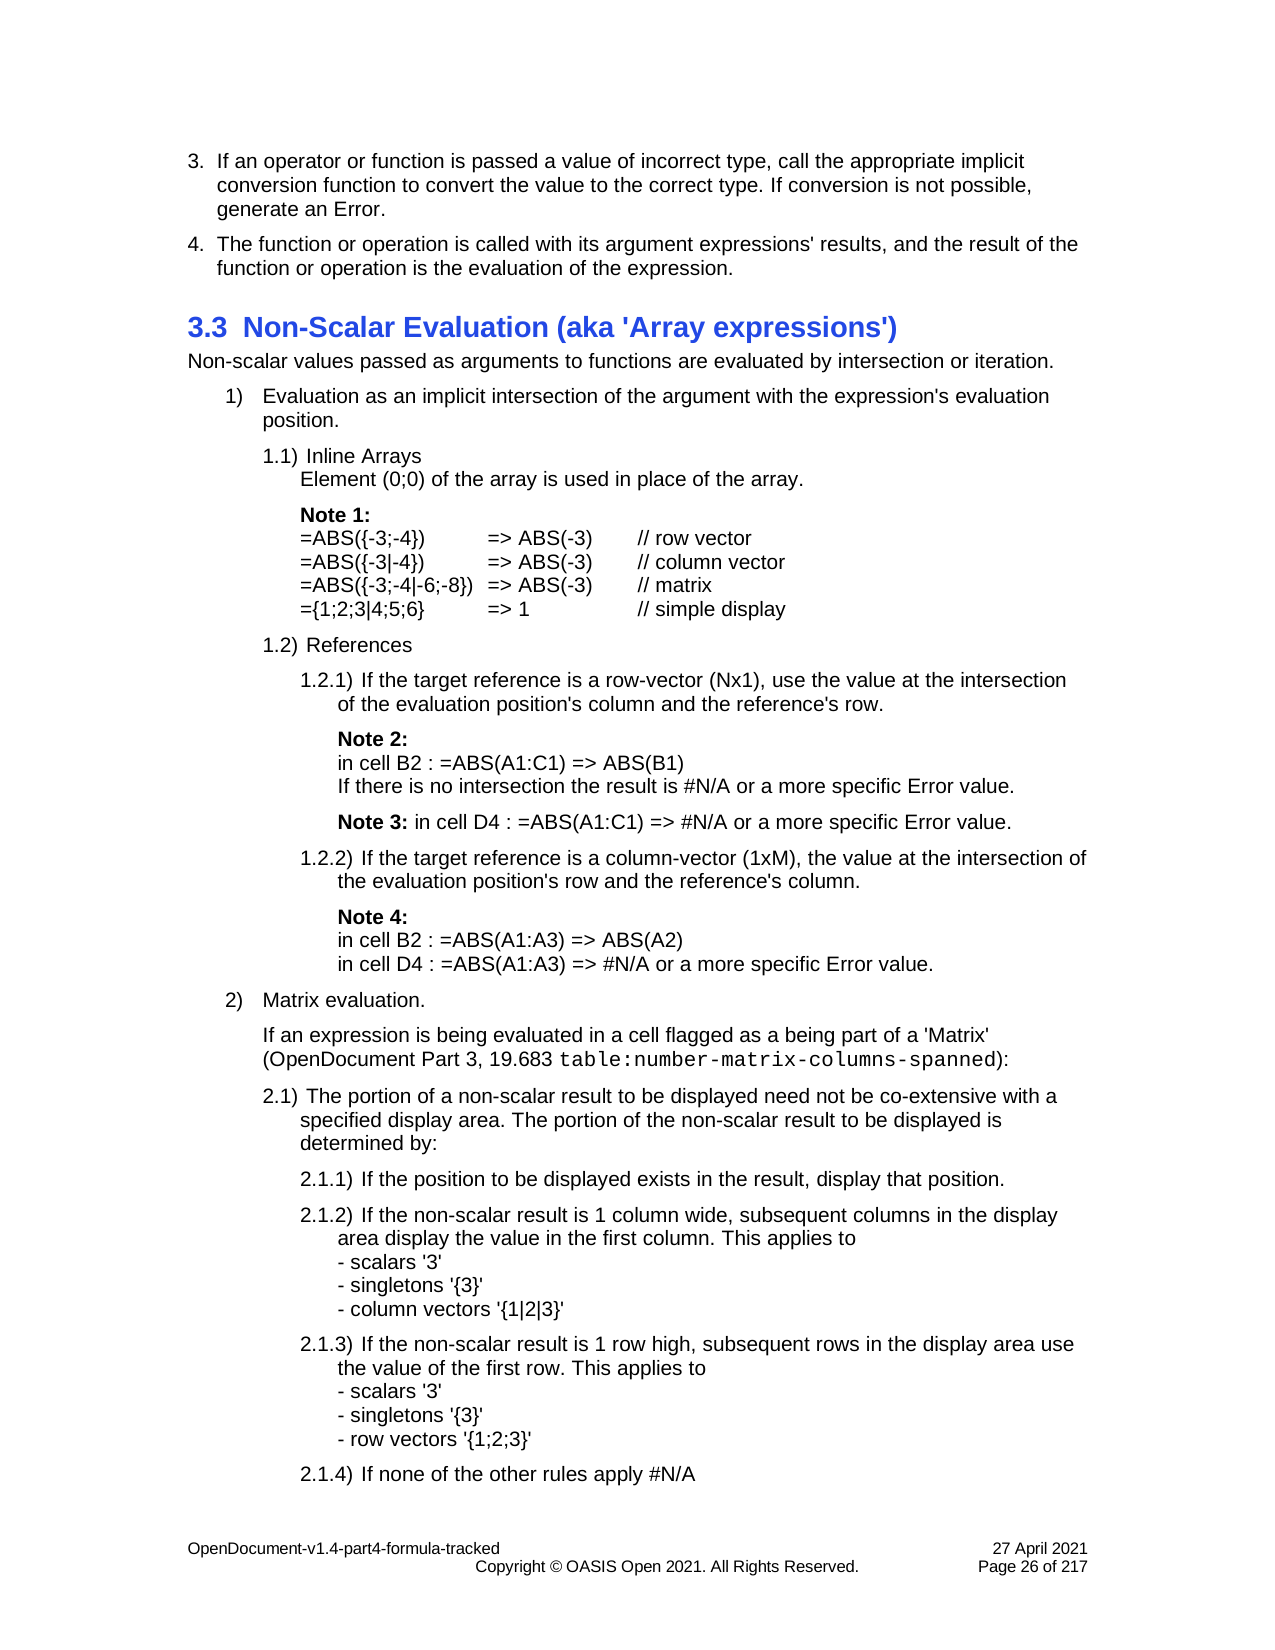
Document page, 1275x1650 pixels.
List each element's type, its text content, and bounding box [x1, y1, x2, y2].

list If the position to be displayed exists in the result, display that position. [300, 1167, 1088, 1191]
list Inline Arrays Element (0;0) of the array is used in place of the array. [262, 444, 1088, 491]
list References [262, 633, 1088, 657]
list Note 2: in cell B2 : =ABS(A1:C1) => ABS(B1) If there is no intersection the result is #N/A or a more specific Error value. [300, 728, 1088, 798]
list The function or operation is called with its argument expressions' results, and the result of the function or operation is the evaluation of the expression. [187, 233, 1088, 280]
list Note 3: in cell D4 : =ABS(A1:C1) => #N/A or a more specific Error value. [300, 811, 1088, 834]
list If none of the other rules apply #N/A [300, 1463, 1088, 1486]
subtitle Non-Scalar Evaluation (aka 'Array expressions') [187, 311, 1088, 343]
list If the non-scalar result is 1 row high, subsequent rows in the display area use the value of the first row. This applies to - scalars '3' - singletons '{3}' - row vectors '{1;2;3}' [300, 1333, 1088, 1451]
list Evaluation as an implicit intersection of the argument with the expression's evaluation position. [225, 385, 1088, 432]
list If an expression is being evaluated in a cell flagged as a being part of a 'Matrix' (OpenDocument Part 3, 19.683 table:number-matrix-columns-spanned): [225, 1024, 1088, 1073]
list If the target reference is a row-vector (Nx1), use the value at the intersection of the evaluation position's column and the reference's row. [300, 669, 1088, 716]
list Note 1: =ABS({-3;-4}) => ABS(-3) // row vector =ABS({-3|-4}) => ABS(-3) // column vector =ABS({-3;-4|-6;-8}) => ABS(-3) // matrix ={1;2;3|4;5;6} => 1 // simple display [262, 503, 1088, 621]
list If the non-scalar result is 1 column wide, subsequent columns in the display area display the value in the first column. This applies to - scalars '3' - singletons '{3}' - column vectors '{1|2|3}' [300, 1203, 1088, 1321]
list Matrix evaluation. [225, 988, 1088, 1012]
text Non-scalar values passed as arguments to functions are evaluated by intersection or iteration. [187, 349, 1088, 373]
list Note 4: in cell B2 : =ABS(A1:A3) => ABS(A2) in cell D4 : =ABS(A1:A3) => #N/A or a more specific Error value. [300, 905, 1088, 976]
list If an operator or function is passed a value of incorrect type, call the appropriate implicit conversion function to convert the value to the correct type. If conversion is not possible, generate an Error. [187, 150, 1088, 221]
list If the target reference is a column-vector (1xM), the value at the intersection of the evaluation position's row and the reference's column. [300, 846, 1088, 893]
list The portion of a non-scalar result to be displayed need not be co-extensive with a specified display area. The portion of the non-scalar result to be displayed is determined by: [262, 1085, 1088, 1155]
